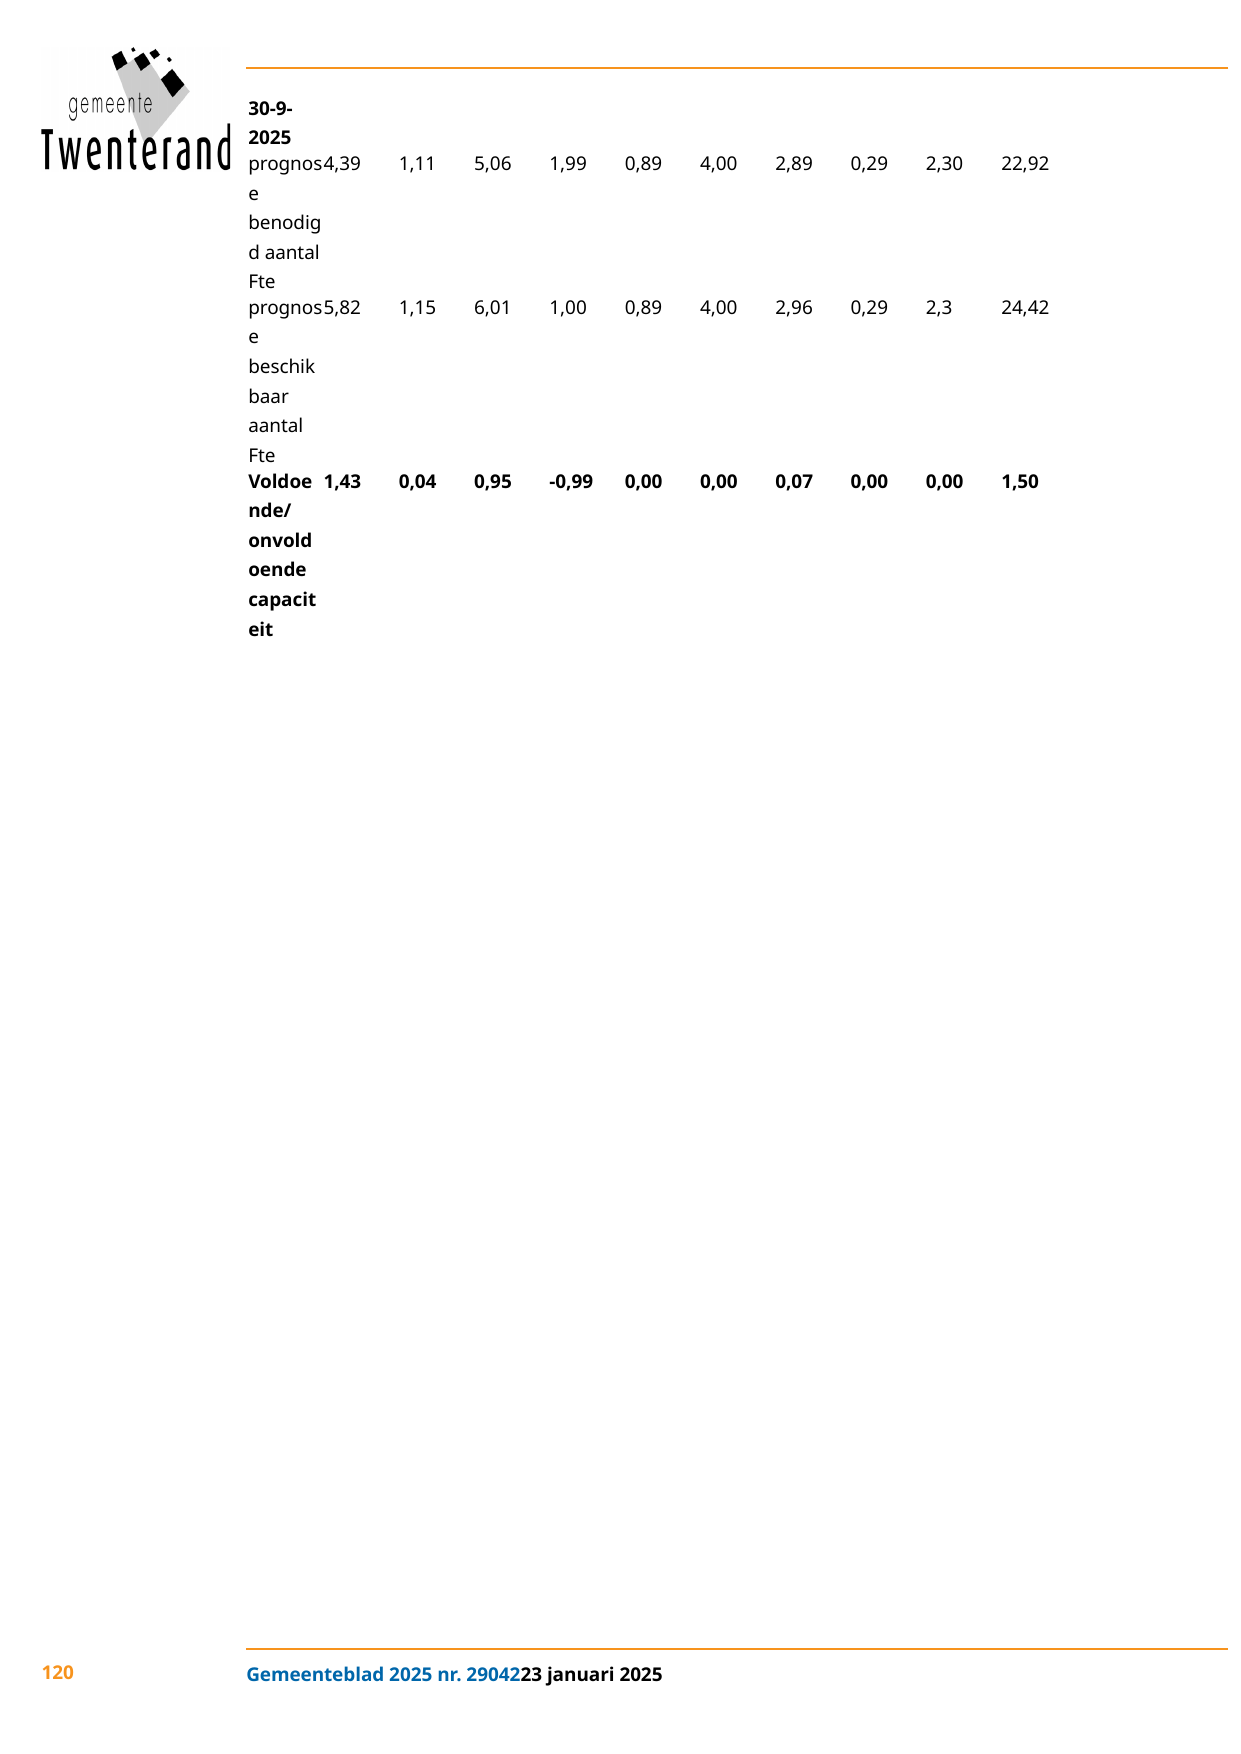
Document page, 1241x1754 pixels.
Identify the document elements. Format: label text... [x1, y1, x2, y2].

table_cell 0,95 [474, 468, 549, 641]
table_cell 0,00 [850, 468, 926, 641]
table_cell 4,00 [700, 150, 775, 294]
table_cell 1,50 [1001, 468, 1076, 641]
table_cell [775, 95, 850, 150]
picture [41, 47, 231, 172]
table_cell 5,06 [474, 150, 549, 294]
table_cell [1076, 150, 1152, 294]
table_cell 2,3 [926, 294, 1001, 468]
table_cell 0,07 [775, 468, 850, 641]
table_cell 1,15 [399, 294, 474, 468]
table_cell [850, 95, 926, 150]
table_cell 24,42 [1001, 294, 1076, 468]
table_cell [926, 95, 1001, 150]
table_cell 1,99 [549, 150, 624, 294]
table_cell [1076, 294, 1152, 468]
table_cell -0,99 [549, 468, 624, 641]
table_cell 2,96 [775, 294, 850, 468]
table_cell 1,43 [323, 468, 398, 641]
table_cell prognose benodigd aantal Fte [248, 150, 323, 294]
table_cell 2,30 [926, 150, 1001, 294]
table_cell 0,00 [625, 468, 700, 641]
table_cell 30-9-2025 [248, 95, 323, 150]
table_cell 22,92 [1001, 150, 1076, 294]
table_cell 0,00 [926, 468, 1001, 641]
table_cell Voldoende/onvoldoende capaciteit [248, 468, 323, 641]
table_cell [549, 95, 624, 150]
table_cell 4,00 [700, 294, 775, 468]
table_cell 0,29 [850, 294, 926, 468]
table_cell [625, 95, 700, 150]
table_cell 4,39 [323, 150, 398, 294]
table_cell [700, 95, 775, 150]
table_cell [399, 95, 474, 150]
table_cell [1076, 95, 1152, 150]
table_cell 1,11 [399, 150, 474, 294]
table_cell prognose beschikbaar aantal Fte [248, 294, 323, 468]
table_cell [1001, 95, 1076, 150]
table_cell 0,89 [625, 294, 700, 468]
table_cell 1,00 [549, 294, 624, 468]
table_cell 0,00 [700, 468, 775, 641]
table_cell [323, 95, 398, 150]
table_cell [474, 95, 549, 150]
table_cell 2,89 [775, 150, 850, 294]
table_cell 0,89 [625, 150, 700, 294]
table_cell 6,01 [474, 294, 549, 468]
table_cell 0,29 [850, 150, 926, 294]
table_cell 0,04 [399, 468, 474, 641]
table_cell [1076, 468, 1152, 641]
table_cell 5,82 [323, 294, 398, 468]
